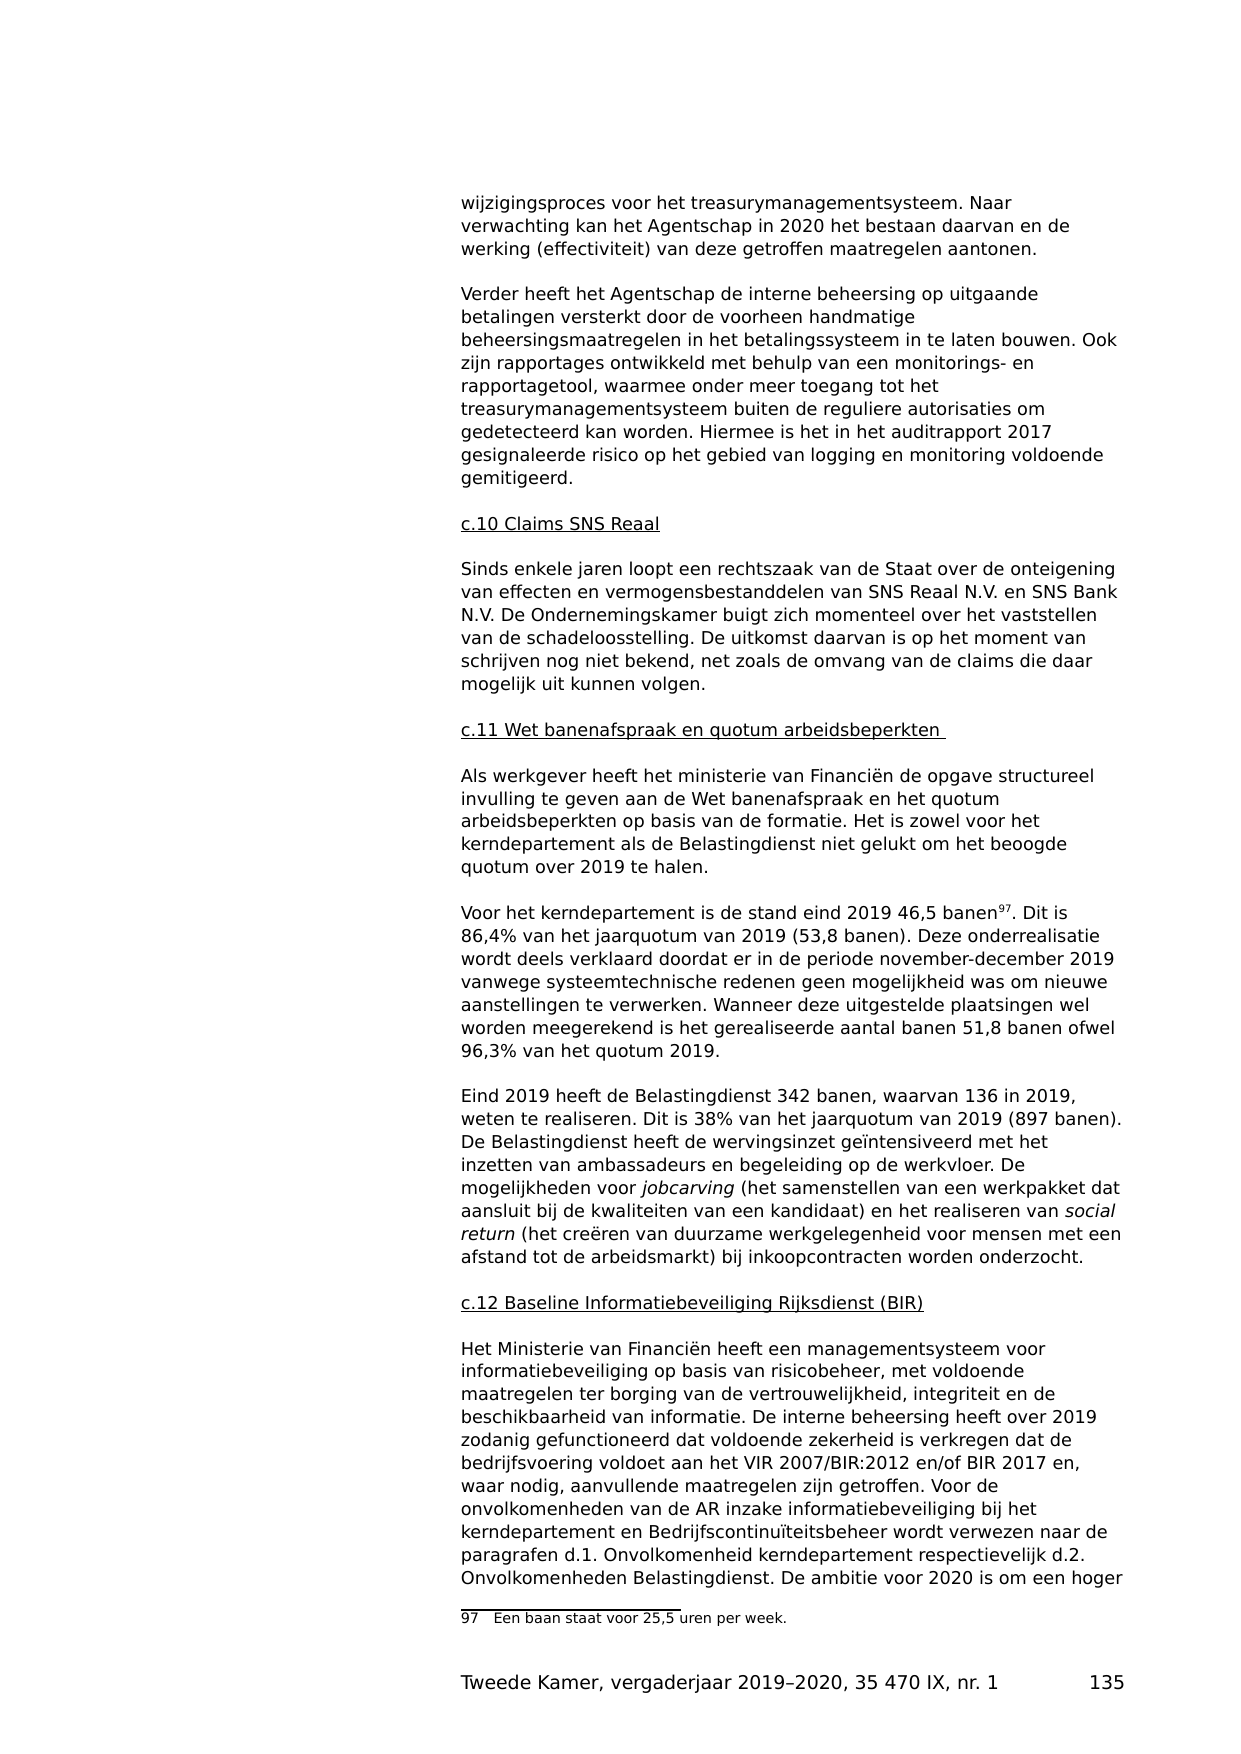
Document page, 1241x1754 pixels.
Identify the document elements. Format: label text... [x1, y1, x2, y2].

text Als werkgever heeft het ministerie van Financiën de opgave structureel invulling te geven aan de Wet banenafspraak en het quotum arbeidsbeperkten op basis van de formatie. Het is zowel voor het kerndepartement als de Belastingdienst niet gelukt om het beoogde quotum over 2019 te halen. [461, 764, 1125, 878]
text Het Ministerie van Financiën heeft een managementsysteem voor informatiebeveiliging op basis van risicobeheer, met voldoende maatregelen ter borging van de vertrouwelijkheid, integriteit en de beschikbaarheid van informatie. De interne beheersing heeft over 2019 zodanig gefunctioneerd dat voldoende zekerheid is verkregen dat de bedrijfsvoering voldoet aan het VIR 2007/BIR:2012 en/of BIR 2017 en, waar nodig, aanvullende maatregelen zijn getroffen. Voor de onvolkomenheden van de AR inzake informatiebeveiliging bij het kerndepartement en Bedrijfscontinuïteitsbeheer wordt verwezen naar de paragrafen d.1. Onvolkomenheid kerndepartement respectievelijk d.2. Onvolkomenheden Belastingdienst. De ambitie voor 2020 is om een hoger [461, 1337, 1125, 1589]
text c.10 Claims SNS Reaal [461, 512, 1125, 534]
text c.12 Baseline Informatiebeveiliging Rijksdienst (BIR) [461, 1291, 1125, 1314]
text c.11 Wet banenafspraak en quotum arbeidsbeperkten [461, 718, 1125, 741]
text Eind 2019 heeft de Belastingdienst 342 banen, waarvan 136 in 2019, weten te realiseren. Dit is 38% van het jaarquotum van 2019 (897 banen). De Belastingdienst heeft de wervingsinzet geïntensiveerd met het inzetten van ambassadeurs en begeleiding op de werkvloer. De mogelijkheden voor jobcarving (het samenstellen van een werkpakket dat aansluit bij de kwaliteiten van een kandidaat) en het realiseren van social return (het creëren van duurzame werkgelegenheid voor mensen met een afstand tot de arbeidsmarkt) bij inkoopcontracten worden onderzocht. [461, 1084, 1125, 1268]
text Verder heeft het Agentschap de interne beheersing op uitgaande betalingen versterkt door de voorheen handmatige beheersingsmaatregelen in het betalingssysteem in te laten bouwen. Ook zijn rapportages ontwikkeld met behulp van een monitorings- en rapportagetool, waarmee onder meer toegang tot het treasurymanagementsysteem buiten de reguliere autorisaties om gedetecteerd kan worden. Hiermee is het in het auditrapport 2017 gesignaleerde risico op het gebied van logging en monitoring voldoende gemitigeerd. [461, 282, 1125, 489]
text Sinds enkele jaren loopt een rechtszaak van de Staat over de onteigening van effecten en vermogensbestanddelen van SNS Reaal N.V. en SNS Bank N.V. De Ondernemingskamer buigt zich momenteel over het vaststellen van de schadeloosstelling. De uitkomst daarvan is op het moment van schrijven nog niet bekend, net zoals de omvang van de claims die daar mogelijk uit kunnen volgen. [461, 557, 1125, 695]
text wijzigingsproces voor het treasurymanagementsysteem. Naar verwachting kan het Agentschap in 2020 het bestaan daarvan en de werking (effectiviteit) van deze getroffen maatregelen aantonen. [461, 191, 1125, 259]
text __Een baan staat voor 25,5 uren per week. [461, 1610, 1125, 1627]
text Voor het kerndepartement is de stand eind 2019 46,5 banen. Dit is 86,4% van het jaarquotum van 2019 (53,8 banen). Deze onderrealisatie wordt deels verklaard doordat er in de periode november-december 2019 vanwege systeemtechnische redenen geen mogelijkheid was om nieuwe aanstellingen te verwerken. Wanneer deze uitgestelde plaatsingen wel worden meegerekend is het gerealiseerde aantal banen 51,8 banen ofwel 96,3% van het quotum 2019. [461, 901, 1125, 1062]
